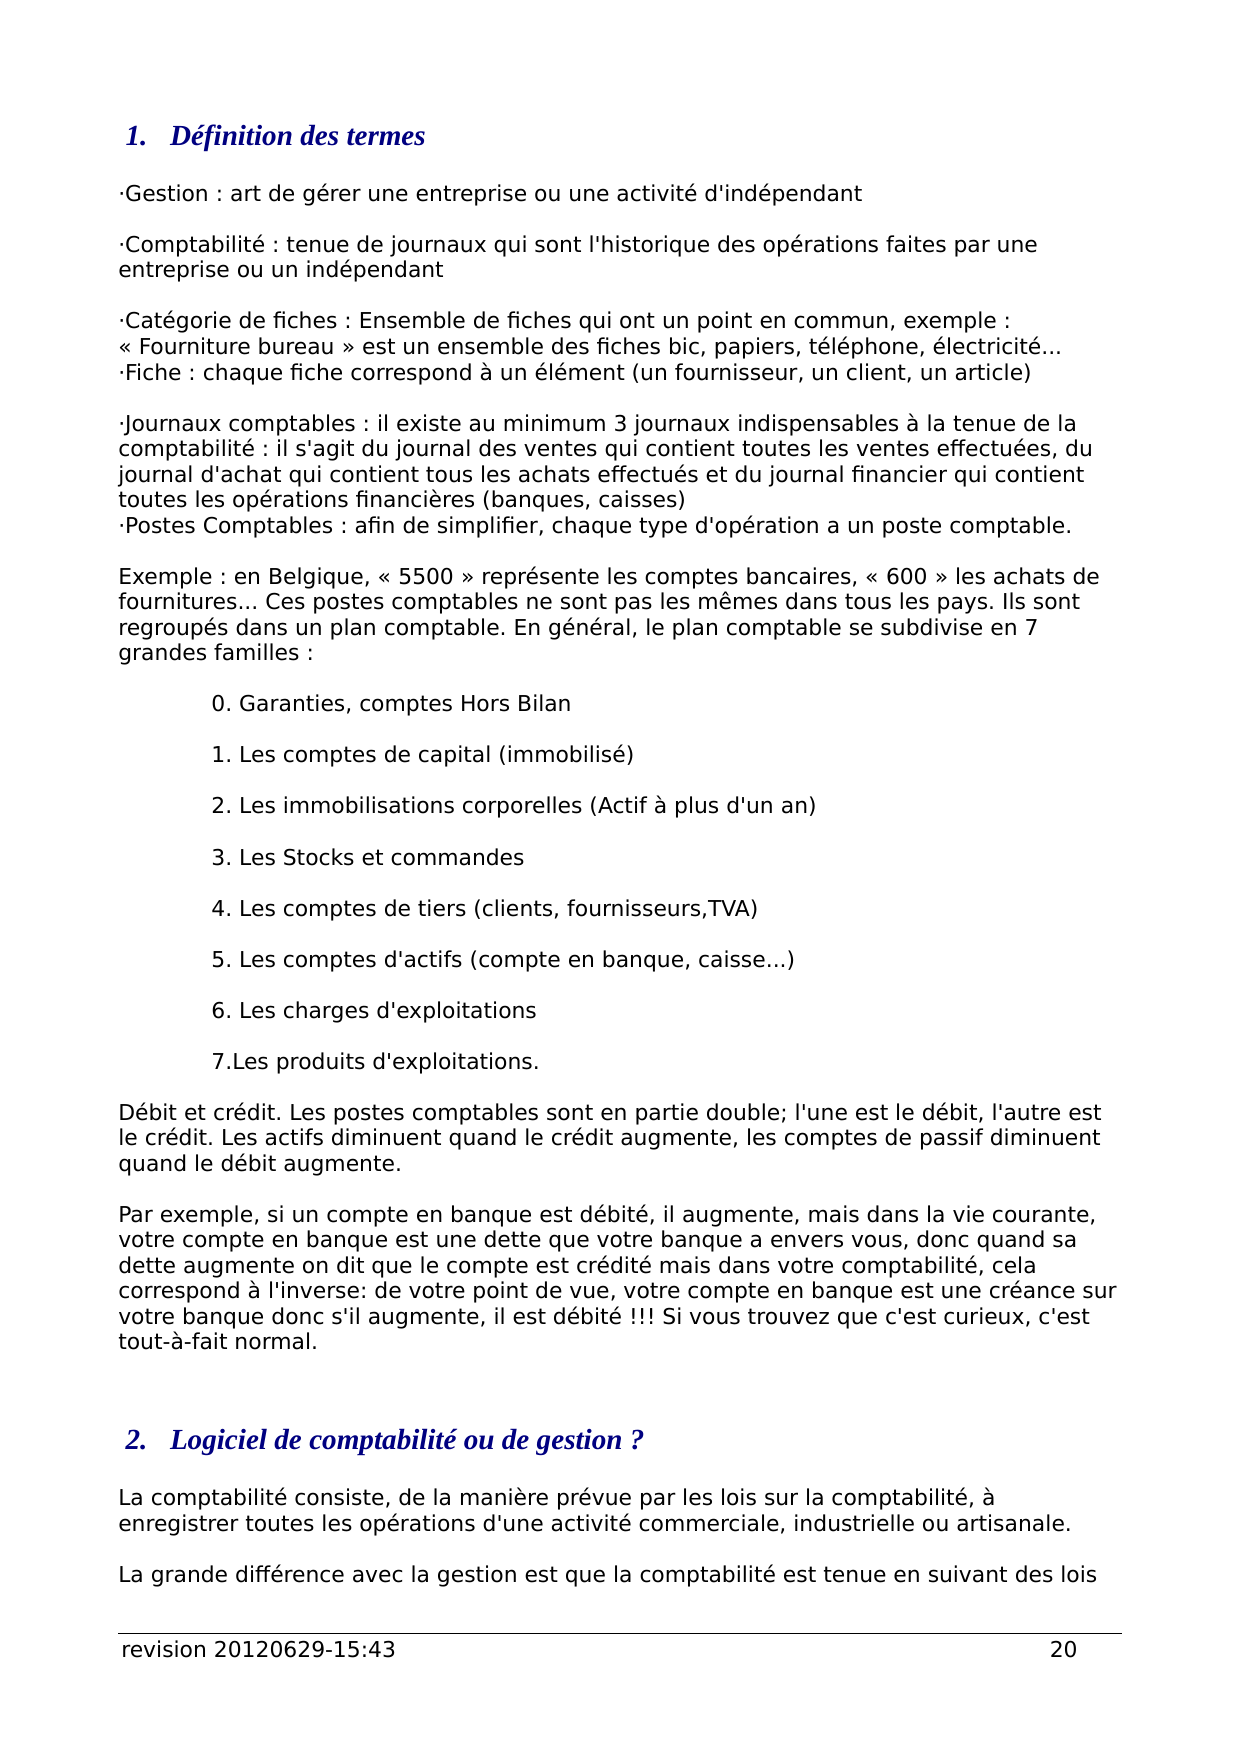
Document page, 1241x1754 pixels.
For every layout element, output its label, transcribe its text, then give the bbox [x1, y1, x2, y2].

text Débit et crédit. Les postes comptables sont en partie double; l'une est le débit, l'autre est le crédit. Les actifs diminuent quand le crédit augmente, les comptes de passif diminuent quand le débit augmente. [118, 1100, 1122, 1176]
text 0. Garanties, comptes Hors Bilan [118, 691, 1122, 717]
text 7.Les produits d'exploitations. [118, 1049, 1122, 1074]
text ·Fiche : chaque fiche correspond à un élément (un fournisseur, un client, un article) [118, 360, 1122, 385]
text ·Comptabilité : tenue de journaux qui sont l'historique des opérations faites par une entreprise ou un indépendant [118, 232, 1122, 283]
text ·Catégorie de fiches : Ensemble de fiches qui ont un point en commun, exemple : « Fourniture bureau » est un ensemble des fiches bic, papiers, téléphone, électricité... [118, 309, 1122, 360]
text 3. Les Stocks et commandes [118, 844, 1122, 870]
text Exemple : en Belgique, « 5500 » représente les comptes bancaires, « 600 » les achats de fournitures... Ces postes comptables ne sont pas les mêmes dans tous les pays. Ils sont regroupés dans un plan comptable. En général, le plan comptable se subdivise en 7 grandes familles : [118, 564, 1122, 666]
text ·Gestion : art de gérer une entreprise ou une activité d'indépendant [118, 181, 1121, 207]
subtitle Logiciel de comptabilité ou de gestion ? [118, 1422, 1122, 1456]
text La comptabilité consiste, de la manière prévue par les lois sur la comptabilité, à enregistrer toutes les opérations d'une activité commerciale, industrielle ou artisanale. [118, 1486, 1122, 1537]
text ·Postes Comptables : afin de simplifier, chaque type d'opération a un poste comptable. [118, 513, 1122, 538]
text 6. Les charges d'exploitations [118, 998, 1122, 1023]
text 5. Les comptes d'actifs (compte en banque, caisse...) [118, 947, 1122, 972]
text 2. Les immobilisations corporelles (Actif à plus d'un an) [118, 793, 1122, 819]
text 1. Les comptes de capital (immobilisé) [118, 742, 1122, 768]
subtitle Définition des termes [118, 118, 1122, 152]
text La grande différence avec la gestion est que la comptabilité est tenue en suivant des lois [118, 1562, 1122, 1588]
text 4. Les comptes de tiers (clients, fournisseurs,TVA) [118, 896, 1122, 921]
text Par exemple, si un compte en banque est débité, il augmente, mais dans la vie courante, votre compte en banque est une dette que votre banque a envers vous, donc quand sa dette augmente on dit que le compte est crédité mais dans votre comptabilité, cela correspond à l'inverse: de votre point de vue, votre compte en banque est une créance sur votre banque donc s'il augmente, il est débité !!! Si vous trouvez que c'est curieux, c'est tout-à-fait normal. [118, 1202, 1122, 1355]
text ·Journaux comptables : il existe au minimum 3 journaux indispensables à la tenue de la comptabilité : il s'agit du journal des ventes qui contient toutes les ventes effectuées, du journal d'achat qui contient tous les achats effectués et du journal financier qui contient toutes les opérations financières (banques, caisses) [118, 411, 1131, 513]
